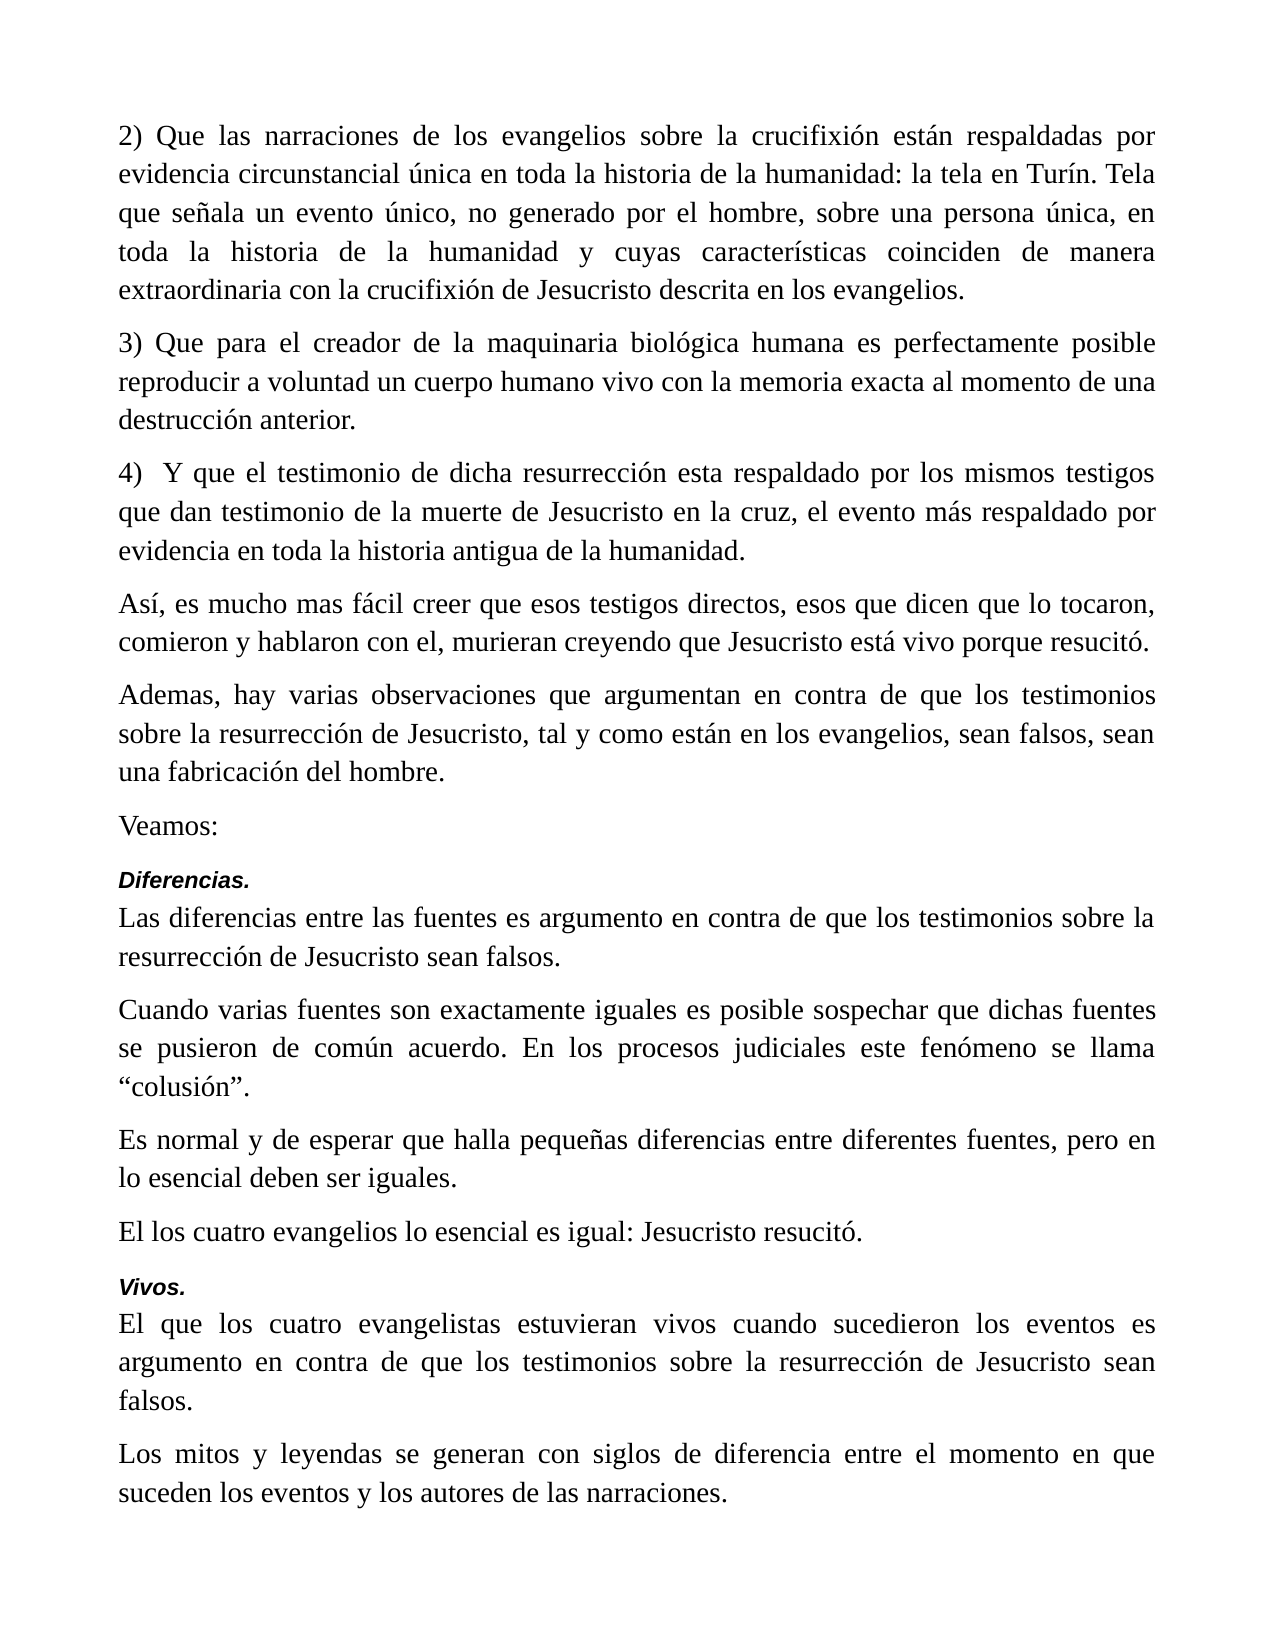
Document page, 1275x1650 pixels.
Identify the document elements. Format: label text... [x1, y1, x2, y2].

text Cuando varias fuentes son exactamente iguales es posible sospechar que dichas fuentes se pusieron de común acuerdo. En los procesos judiciales este fenómeno se llama “colusión”. [118, 992, 1157, 1102]
text Los mitos y leyendas se generan con siglos de diferencia entre el momento en que suceden los eventos y los autores de las narraciones. [118, 1436, 1157, 1508]
text El que los cuatro evangelistas estuvieran vivos cuando sucedieron los eventos es argumento en contra de que los testimonios sobre la resurrección de Jesucristo sean falsos. [118, 1306, 1157, 1417]
subtitle Diferencias. [118, 867, 1157, 894]
text 2) Que las narraciones de los evangelios sobre la crucifixión están respaldadas por evidencia circunstancial única en toda la historia de la humanidad: la tela en Turín. Tela que señala un evento único, no generado por el hombre, sobre una persona única, en toda la historia de la humanidad y cuyas características coinciden de manera extraordinaria con la crucifixión de Jesucristo descrita en los evangelios. [118, 118, 1157, 306]
text Ademas, hay varias observaciones que argumentan en contra de que los testimonios sobre la resurrección de Jesucristo, tal y como están en los evangelios, sean falsos, sean una fabricación del hombre. [118, 677, 1157, 788]
text 4) Y que el testimonio de dicha resurrección esta respaldado por los mismos testigos que dan testimonio de la muerte de Jesucristo en la cruz, el evento más respaldado por evidencia en toda la historia antigua de la humanidad. [118, 456, 1157, 566]
text Las diferencias entre las fuentes es argumento en contra de que los testimonios sobre la resurrección de Jesucristo sean falsos. [118, 900, 1157, 972]
subtitle Vivos. [118, 1273, 1157, 1300]
text Así, es mucho mas fácil creer que esos testigos directos, esos que dicen que lo tocaron, comieron y hablaron con el, murieran creyendo que Jesucristo está vivo porque resucitó. [118, 586, 1157, 658]
text 3) Que para el creador de la maquinaria biológica humana es perfectamente posible reproducir a voluntad un cuerpo humano vivo con la memoria exacta al momento de una destrucción anterior. [118, 325, 1157, 436]
text Veamos: [118, 808, 1157, 841]
text El los cuatro evangelios lo esencial es igual: Jesucristo resucitó. [118, 1214, 1157, 1247]
text Es normal y de esperar que halla pequeñas diferencias entre diferentes fuentes, pero en lo esencial deben ser iguales. [118, 1122, 1157, 1194]
